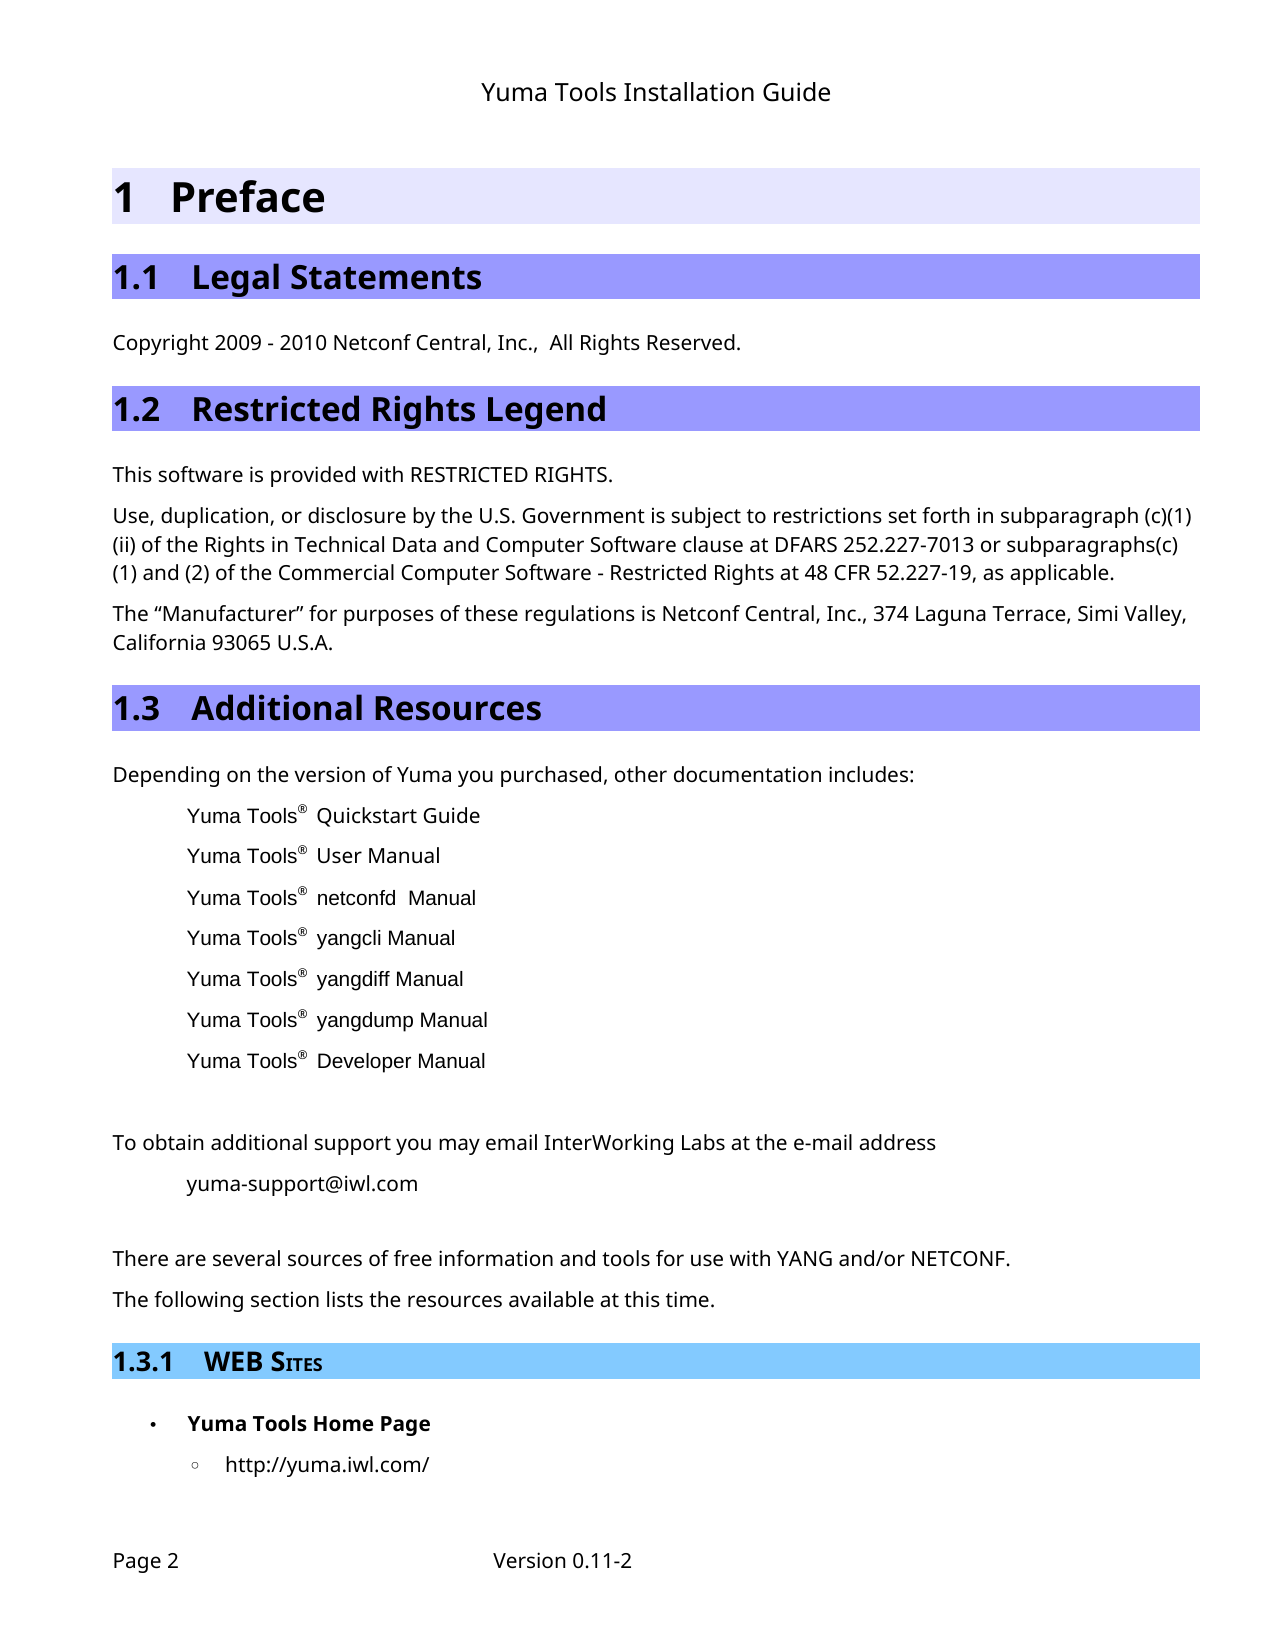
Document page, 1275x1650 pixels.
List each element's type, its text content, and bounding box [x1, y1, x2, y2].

text The following section lists the resources available at this time. [112, 1285, 1200, 1313]
text Yuma Tools® User Manual [112, 842, 1200, 870]
text Yuma Tools® yangdiff Manual [112, 964, 1200, 993]
subtitle Restricted Rights Legend [112, 386, 1200, 431]
text Yuma Tools® netconfd Manual [112, 883, 1200, 911]
text The “Manufacturer” for purposes of these regulations is Netconf Central, Inc., 374 Laguna Terrace, Simi Valley, California 93065 U.S.A. [112, 599, 1200, 656]
list Yuma Tools Home Page [150, 1409, 1200, 1437]
text Yuma Tools® yangcli Manual [112, 923, 1200, 952]
text Use, duplication, or disclosure by the U.S. Government is subject to restrictions set forth in subparagraph (c)(1)(ii) of the Rights in Technical Data and Computer Software clause at DFARS 252.227-7013 or subparagraphs(c)(1) and (2) of the Commercial Computer Software - Restricted Rights at 48 CFR 52.227-19, as applicable. [112, 501, 1200, 587]
text Yuma Tools® yangdump Manual [112, 1005, 1200, 1034]
text Copyright 2009 - 2010 Netconf Central, Inc., All Rights Reserved. [112, 328, 1200, 357]
subtitle WEB Sites [112, 1343, 1200, 1379]
text Yuma Tools® Quickstart Guide [112, 801, 1200, 829]
text Yuma Tools® Developer Manual [112, 1046, 1200, 1075]
subtitle Additional Resources [112, 685, 1200, 731]
text This software is provided with RESTRICTED RIGHTS. [112, 460, 1200, 489]
text yuma-support@iwl.com [112, 1169, 1200, 1198]
subtitle Legal Statements [112, 254, 1200, 299]
text There are several sources of free information and tools for use with YANG and/or NETCONF. [112, 1244, 1200, 1273]
subtitle Preface [112, 168, 1200, 224]
list http://yuma.iwl.com/ [187, 1450, 1200, 1478]
text Depending on the version of Yuma you purchased, other documentation includes: [112, 760, 1200, 788]
text To obtain additional support you may email InterWorking Labs at the e-mail address [112, 1128, 1200, 1157]
